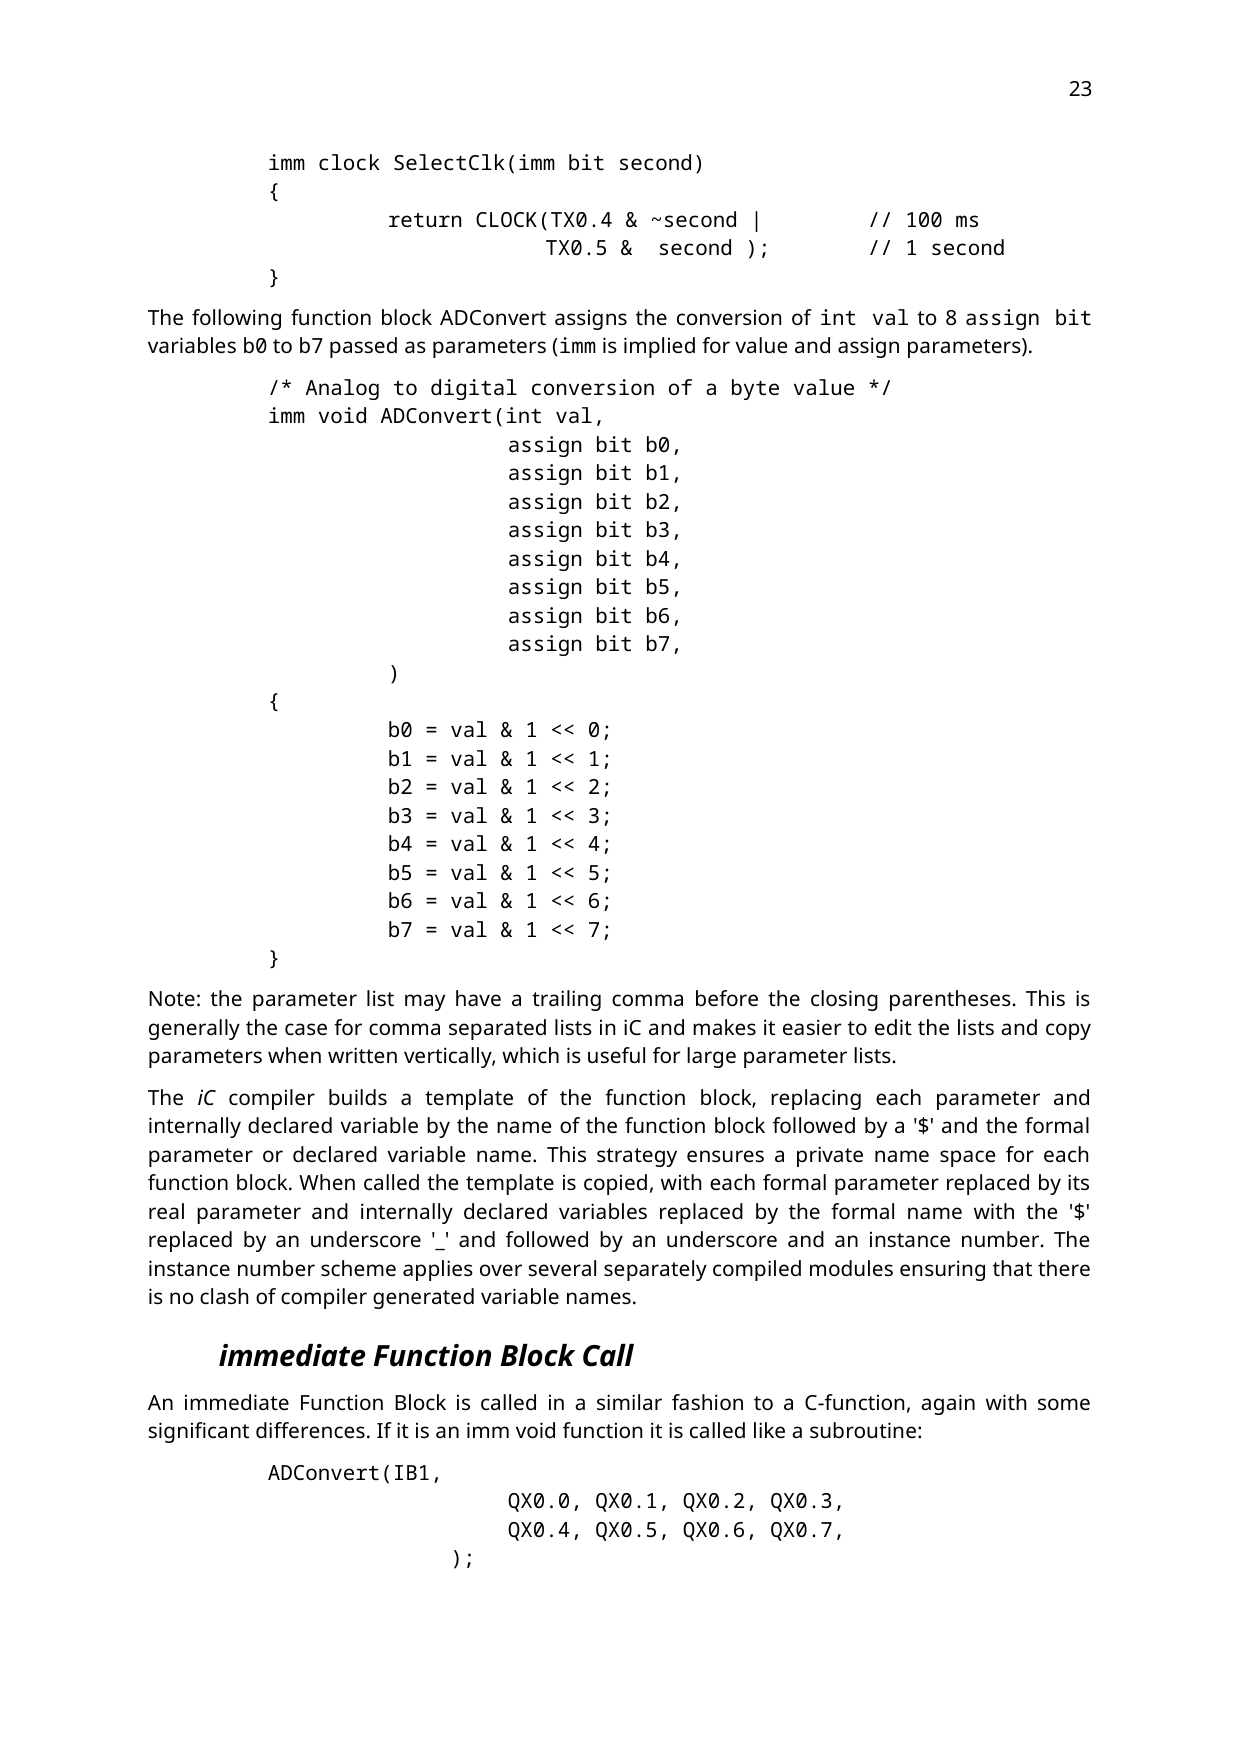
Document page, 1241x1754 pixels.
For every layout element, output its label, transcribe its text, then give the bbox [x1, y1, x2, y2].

subtitle immediate Function Block Call [148, 1336, 1092, 1375]
text The iC compiler builds a template of the function block, replacing each parameter and internally declared variable by the name of the function block followed by a '$' and the formal parameter or declared variable name. This strategy ensures a private name space for each function block. When called the template is copied, with each formal parameter replaced by its real parameter and internally declared variables replaced by the formal name with the '$' replaced by an underscore '_' and followed by an underscore and an instance number. The instance number scheme applies over several separately compiled modules ensuring that there is no clash of compiler generated variable names. [148, 1082, 1092, 1311]
text ADConvert(IB1, QX0.0, QX0.1, QX0.2, QX0.3, QX0.4, QX0.5, QX0.6, QX0.7, ); [268, 1457, 1092, 1572]
text /* Analog to digital conversion of a byte value */ imm void ADConvert(int val, assign bit b0, assign bit b1, assign bit b2, assign bit b3, assign bit b4, assign bit b5, assign bit b6, assign bit b7, ) { b0 = val & 1 << 0; b1 = val & 1 << 1; b2 = val & 1 << 2; b3 = val & 1 << 3; b4 = val & 1 << 4; b5 = val & 1 << 5; b6 = val & 1 << 6; b7 = val & 1 << 7; } [268, 372, 1092, 972]
text Note: the parameter list may have a trailing comma before the closing parentheses. This is generally the case for comma separated lists in iC and makes it easier to edit the lists and copy parameters when written vertically, which is useful for large parameter lists. [148, 984, 1092, 1070]
text imm clock SelectClk(imm bit second) { return CLOCK(TX0.4 & ~second | // 100 ms TX0.5 & second ); // 1 second } [268, 148, 1092, 290]
text The following function block ADConvert assigns the conversion of int val to 8 assign bit variables b0 to b7 passed as parameters (imm is implied for value and assign parameters). [148, 303, 1092, 360]
text An immediate Function Block is called in a similar fashion to a C-function, again with some significant differences. If it is an imm void function it is called like a subroutine: [148, 1388, 1092, 1445]
